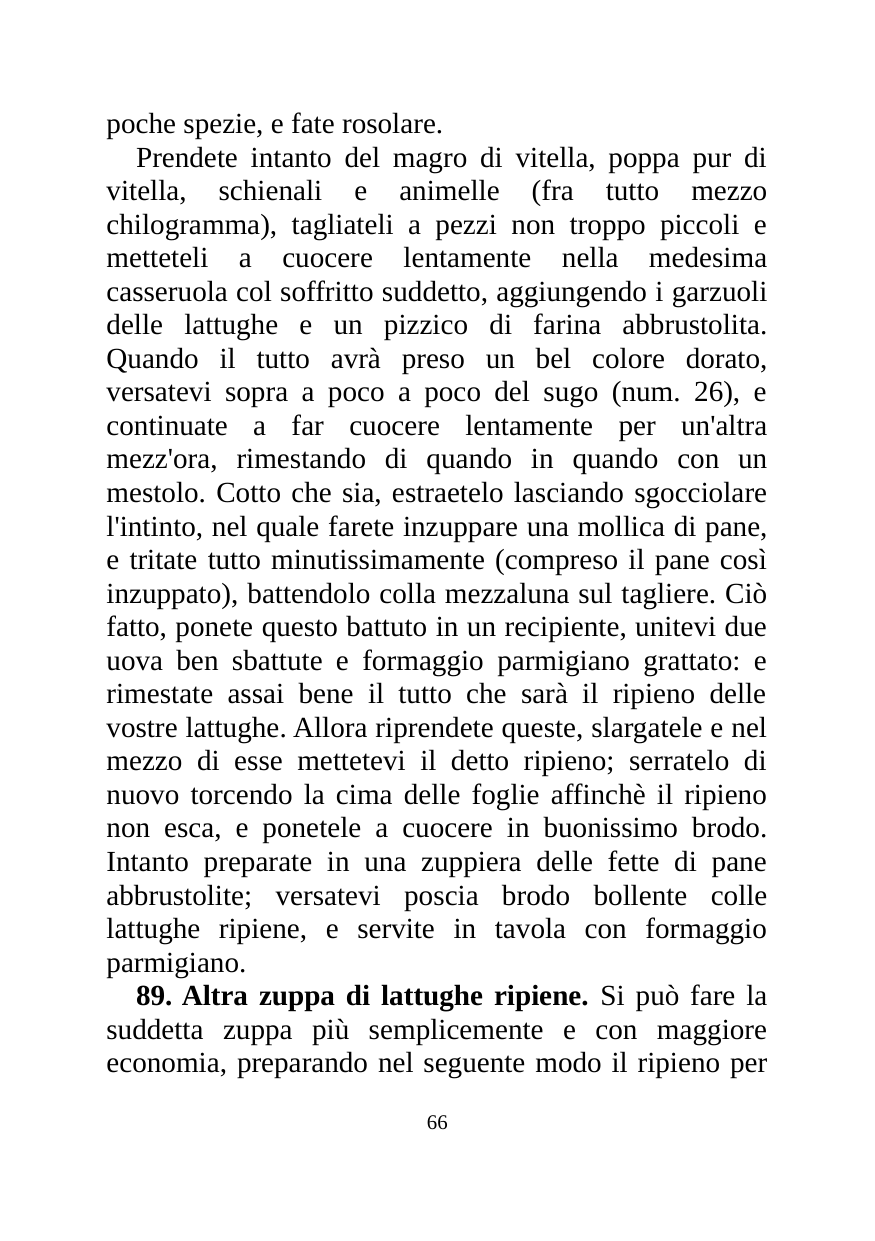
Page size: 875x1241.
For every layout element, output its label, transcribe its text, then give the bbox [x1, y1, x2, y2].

text Prendete intanto del magro di vitella, poppa pur di vitella, schienali e animelle (fra tutto mezzo chilogramma), tagliateli a pezzi non troppo piccoli e metteteli a cuocere lentamente nella medesima casseruola col soffritto suddetto, aggiungendo i garzuoli delle lattughe e un pizzico di farina abbrustolita. Quando il tutto avrà preso un bel colore dorato, versatevi sopra a poco a poco del sugo (num. 26), e continuate a far cuocere lentamente per un'altra mezz'ora, rimestando di quando in quando con un mestolo. Cotto che sia, estraetelo lasciando sgocciolare l'intinto, nel quale farete inzuppare una mollica di pane, e tritate tutto minutissimamente (compreso il pane così inzuppato), battendolo colla mezzaluna sul tagliere. Ciò fatto, ponete questo battuto in un recipiente, unitevi due uova ben sbattute e formaggio parmigiano grattato: e rimestate assai bene il tutto che sarà il ripieno delle vostre lattughe. Allora riprendete queste, slargatele e nel mezzo di esse mettetevi il detto ripieno; serratelo di nuovo torcendo la cima delle foglie affinchè il ripieno non esca, e ponetele a cuocere in buonissimo brodo. Intanto preparate in una zuppiera delle fette di pane abbrustolite; versatevi poscia brodo bollente colle lattughe ripiene, e servite in tavola con formaggio parmigiano. [106, 140, 768, 978]
text 89. Altra zuppa di lattughe ripiene. Si può fare la suddetta zuppa più semplicemente e con maggiore economia, preparando nel seguente modo il ripieno per [106, 978, 768, 1079]
text poche spezie, e fate rosolare. [106, 106, 768, 140]
